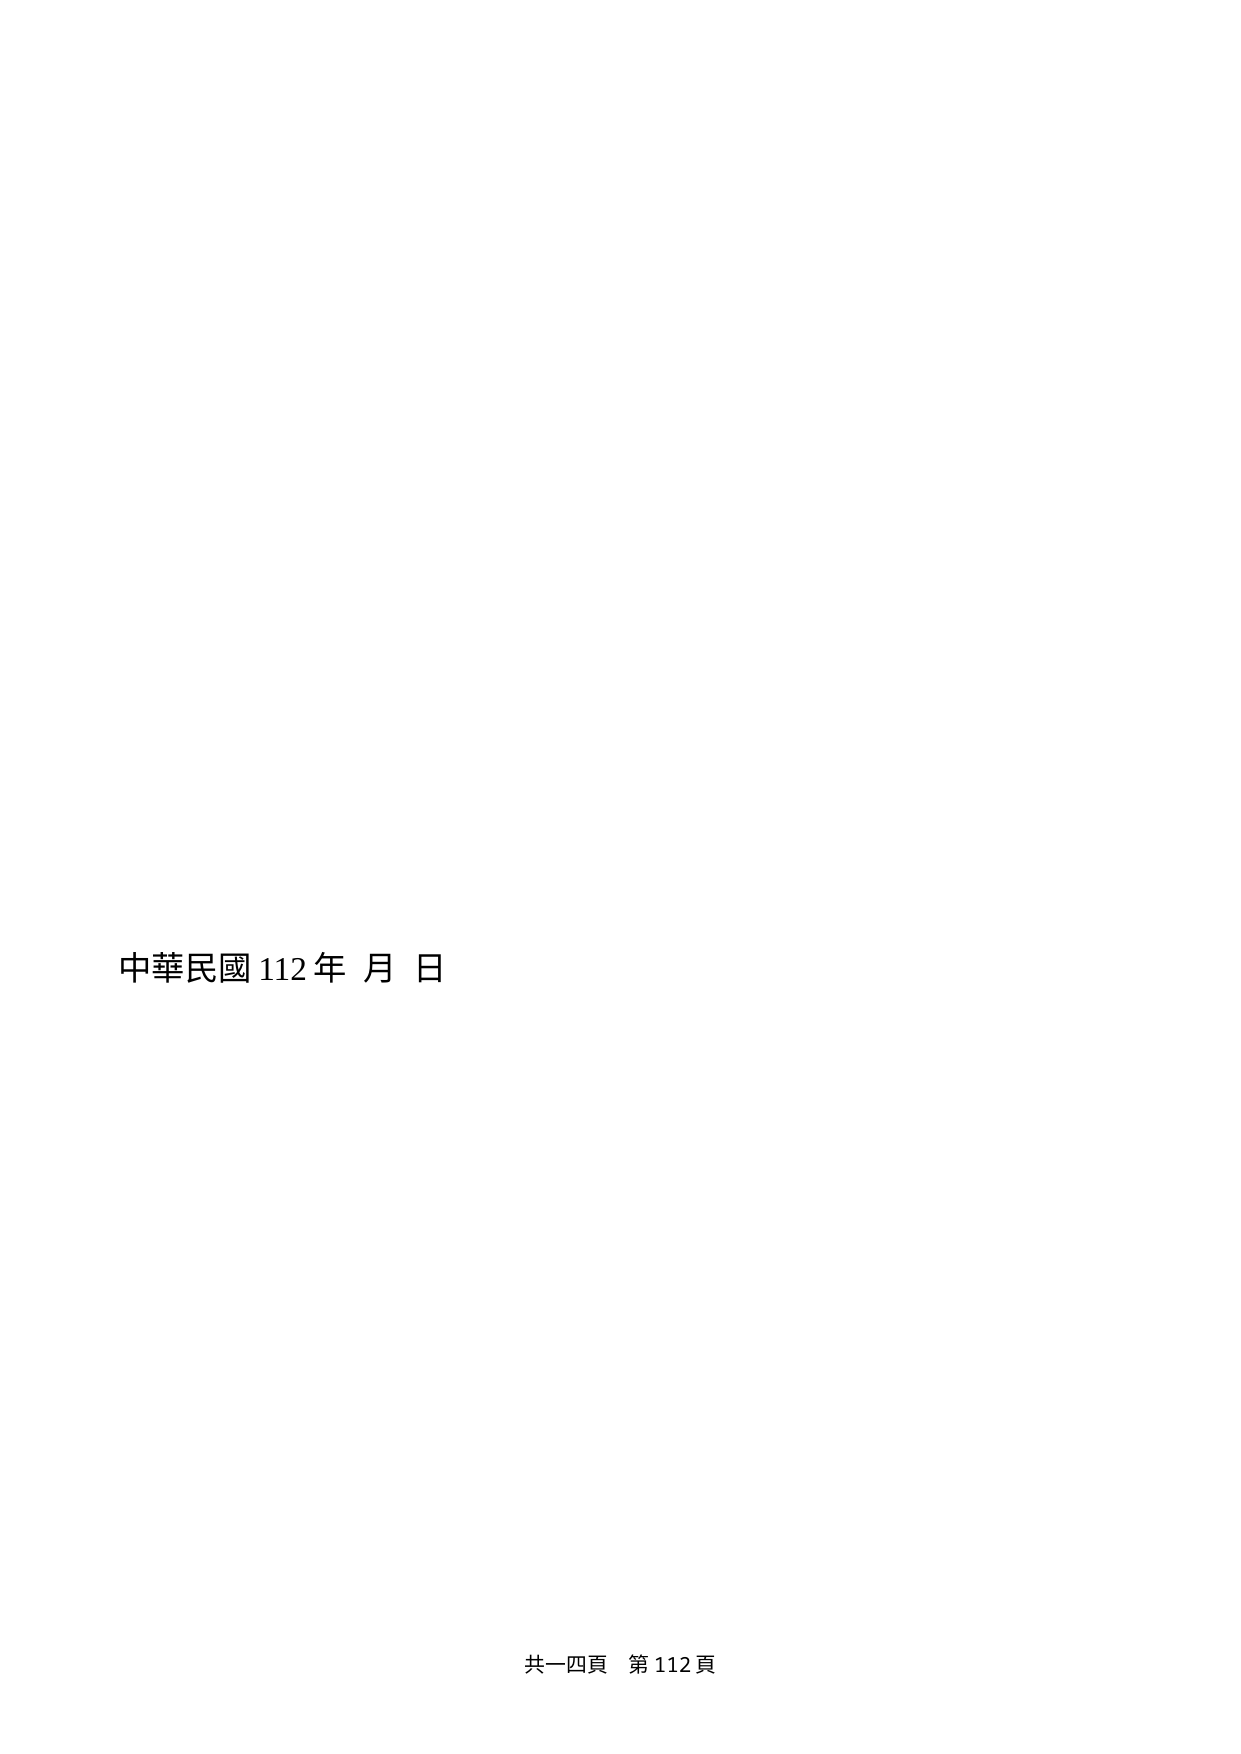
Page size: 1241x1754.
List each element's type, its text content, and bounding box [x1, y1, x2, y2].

text 中華民國112年 月 日 [118, 924, 1122, 987]
